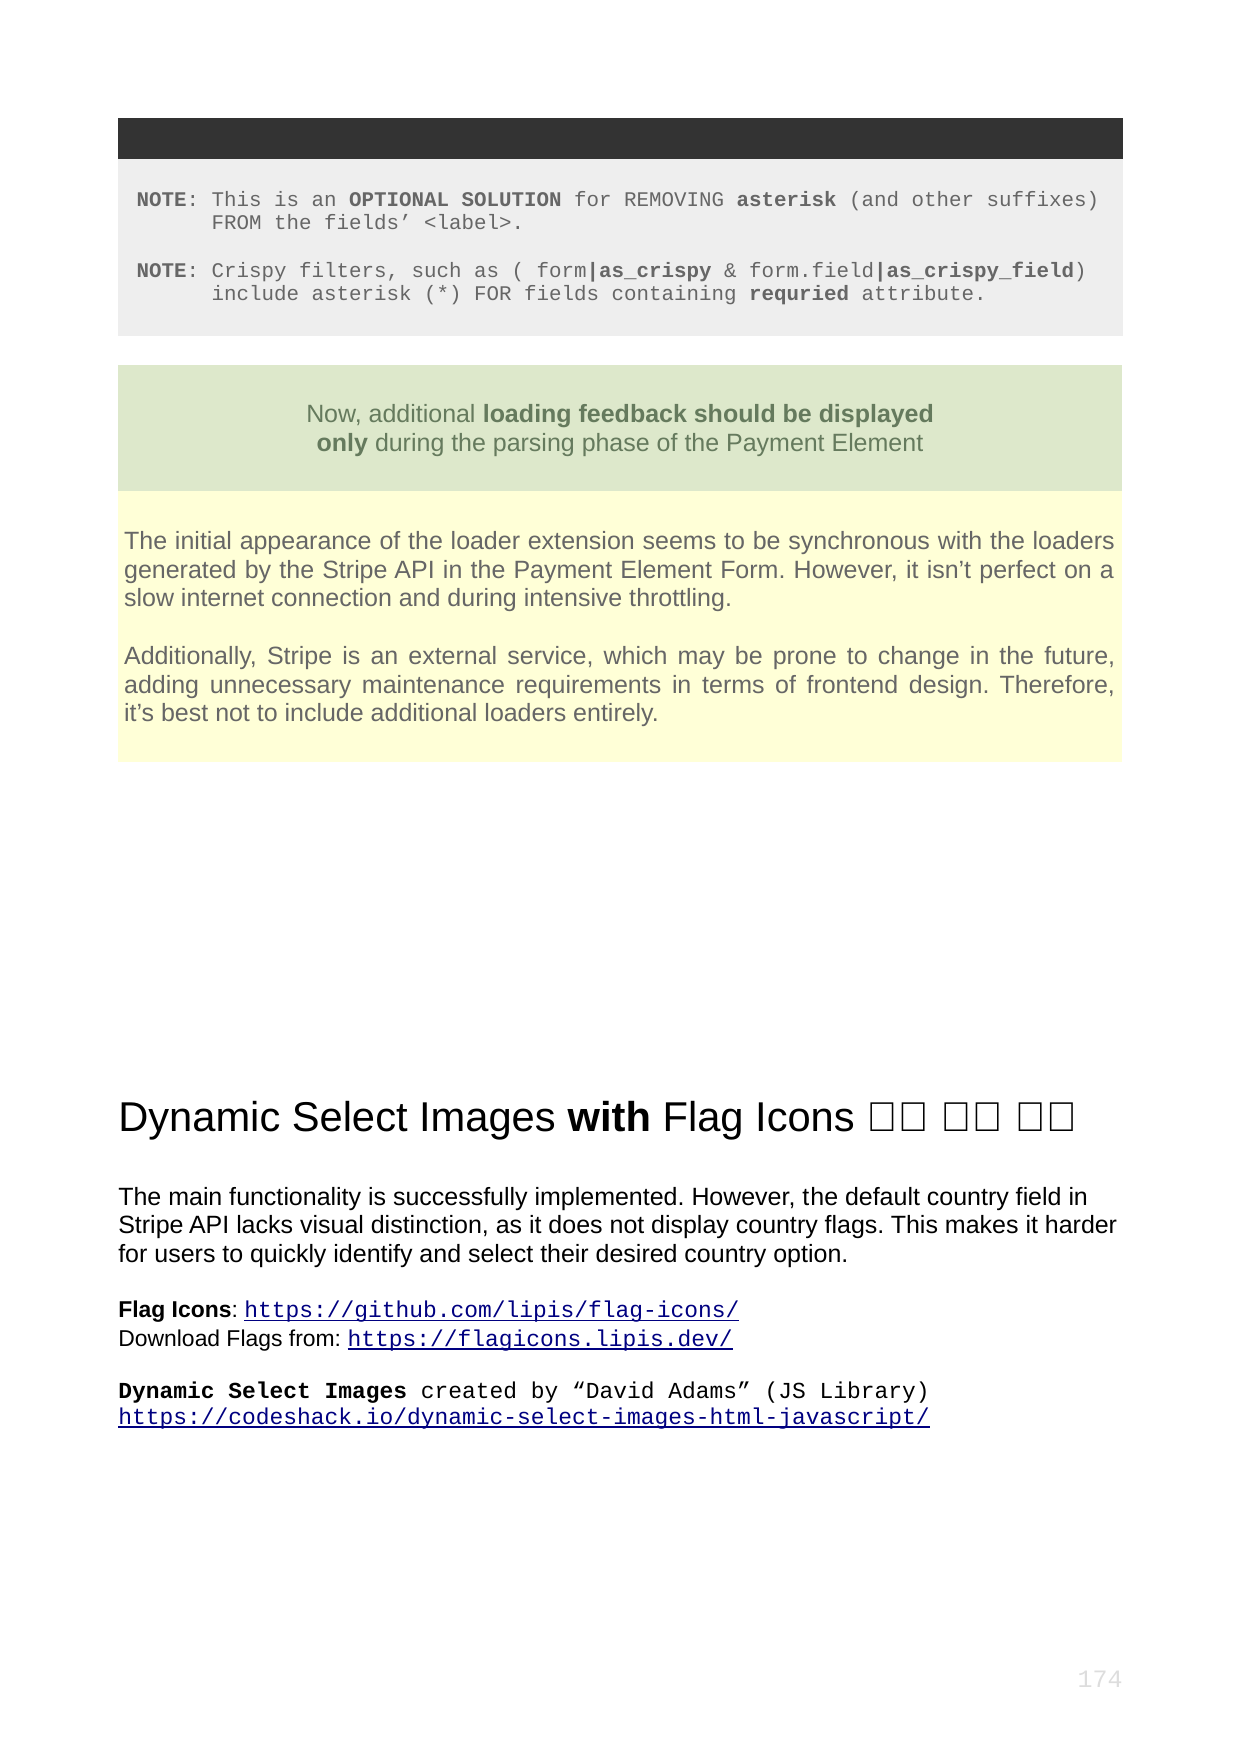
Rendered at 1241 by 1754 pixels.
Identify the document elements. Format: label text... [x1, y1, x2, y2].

table_cell The initial appearance of the loader extension seems to be synchronous with the loaders generated by the Stripe API in the Payment Element Form. However, it isn’t perfect on a slow internet connection and during intensive throttling. Additionally, Stripe is an external service, which may be prone to change in the future, adding unnecessary maintenance requirements in terms of frontend design. Therefore, it’s best not to include additional loaders entirely. [118, 491, 1122, 762]
text Download Flags from: https://flagicons.lipis.dev/ [118, 1325, 1122, 1353]
table_cell [118, 118, 1123, 159]
text Flag Icons: https://github.com/lipis/flag-icons/ [118, 1296, 1122, 1325]
text https://codeshack.io/dynamic-select-images-html-javascript/ [118, 1405, 1122, 1431]
subtitle Dynamic Select Images with Flag Icons 🇵🇱 🇯🇵 🇰🇷 [118, 1092, 1122, 1140]
text The main functionality is successfully implemented. However, the default country field in Stripe API lacks visual distinction, as it does not display country flags. This makes it harder for users to quickly identify and select their desired country option. [118, 1181, 1122, 1268]
table_cell NOTE: This is an OPTIONAL SOLUTION for REMOVING asterisk (and other suffixes) FROM the fields’ <label>. NOTE: Crispy filters, such as ( form|as_crispy & form.field|as_crispy_field) include asterisk (*) FOR fields containing requried attribute. [118, 159, 1123, 336]
text Dynamic Select Images created by “David Adams” (JS Library) [118, 1379, 1122, 1405]
table_header Now, additional loading feedback should be displayed only during the parsing phase of the Payment Element [118, 365, 1122, 491]
subtitle Custom Billing Address [118, 931, 1122, 979]
